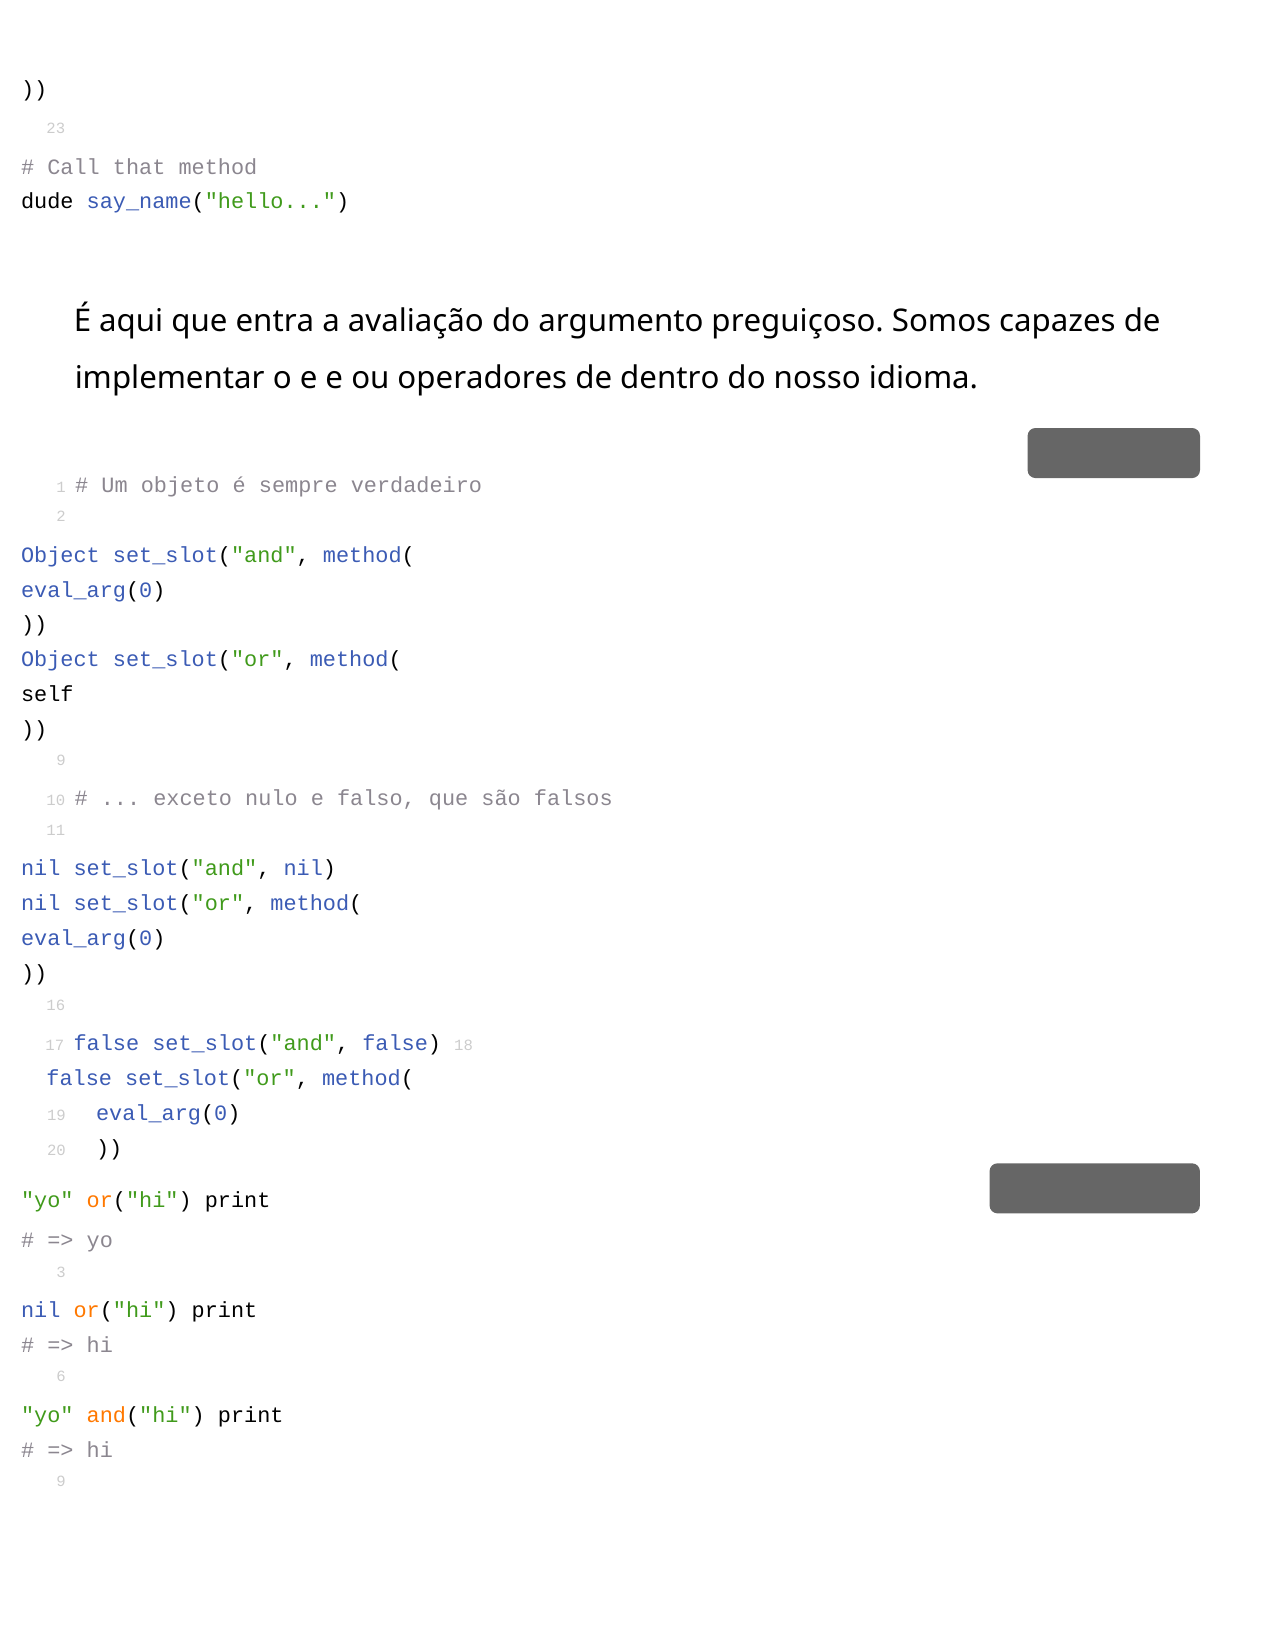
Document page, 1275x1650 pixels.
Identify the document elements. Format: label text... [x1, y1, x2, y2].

list )) [0, 613, 1271, 638]
text mio/boolean.mio [21, 447, 1027, 472]
list eval_arg(0) [0, 579, 1271, 603]
list nil set_slot("and", nil) [0, 857, 1271, 882]
list nil set_slot("or", method( [0, 892, 1271, 917]
list "yo" and("hi") print [0, 1404, 1271, 1429]
list self [0, 683, 1271, 708]
text 10 # ... exceto nulo e falso, que são falsos [46, 788, 1271, 812]
text 9 [56, 1474, 1216, 1491]
text 1 # Um objeto é sempre verdadeiro [56, 474, 1271, 499]
list "yo" or("hi") print test/mio/boolean.mio [0, 1187, 993, 1213]
text 9 [56, 752, 1216, 770]
text 16 [46, 997, 1216, 1015]
text É aqui que entra a avaliação do argumento preguiçoso. Somos capazes de implementar o e e ou operadores de dentro do nosso idioma. [73, 298, 1271, 398]
list Object set_slot("and", method( [0, 544, 1271, 569]
list # => yo [0, 1229, 1271, 1254]
text 11 [46, 822, 1216, 840]
list )) [0, 78, 1271, 103]
list eval_arg(0) [21, 1103, 699, 1127]
list # Call that method [0, 156, 1271, 181]
list [1197, 1187, 1271, 1213]
text 3 [56, 1264, 1216, 1282]
list # => hi [0, 1334, 1271, 1359]
text 2 [56, 509, 1216, 526]
list dude say_name("hello...") [0, 191, 1271, 215]
list # => hi [0, 1439, 1271, 1464]
text 17 false set_slot("and", false) 18 false set_slot("or", method( [45, 1032, 486, 1092]
text 6 [56, 1369, 1216, 1387]
list eval_arg(0) [0, 927, 1271, 952]
text 23 [46, 121, 1216, 138]
list )) [0, 962, 1271, 987]
list )) [0, 718, 1271, 742]
list Object set_slot("or", method( [0, 648, 1271, 673]
list nil or("hi") print [0, 1299, 1271, 1324]
list )) [21, 1137, 699, 1162]
